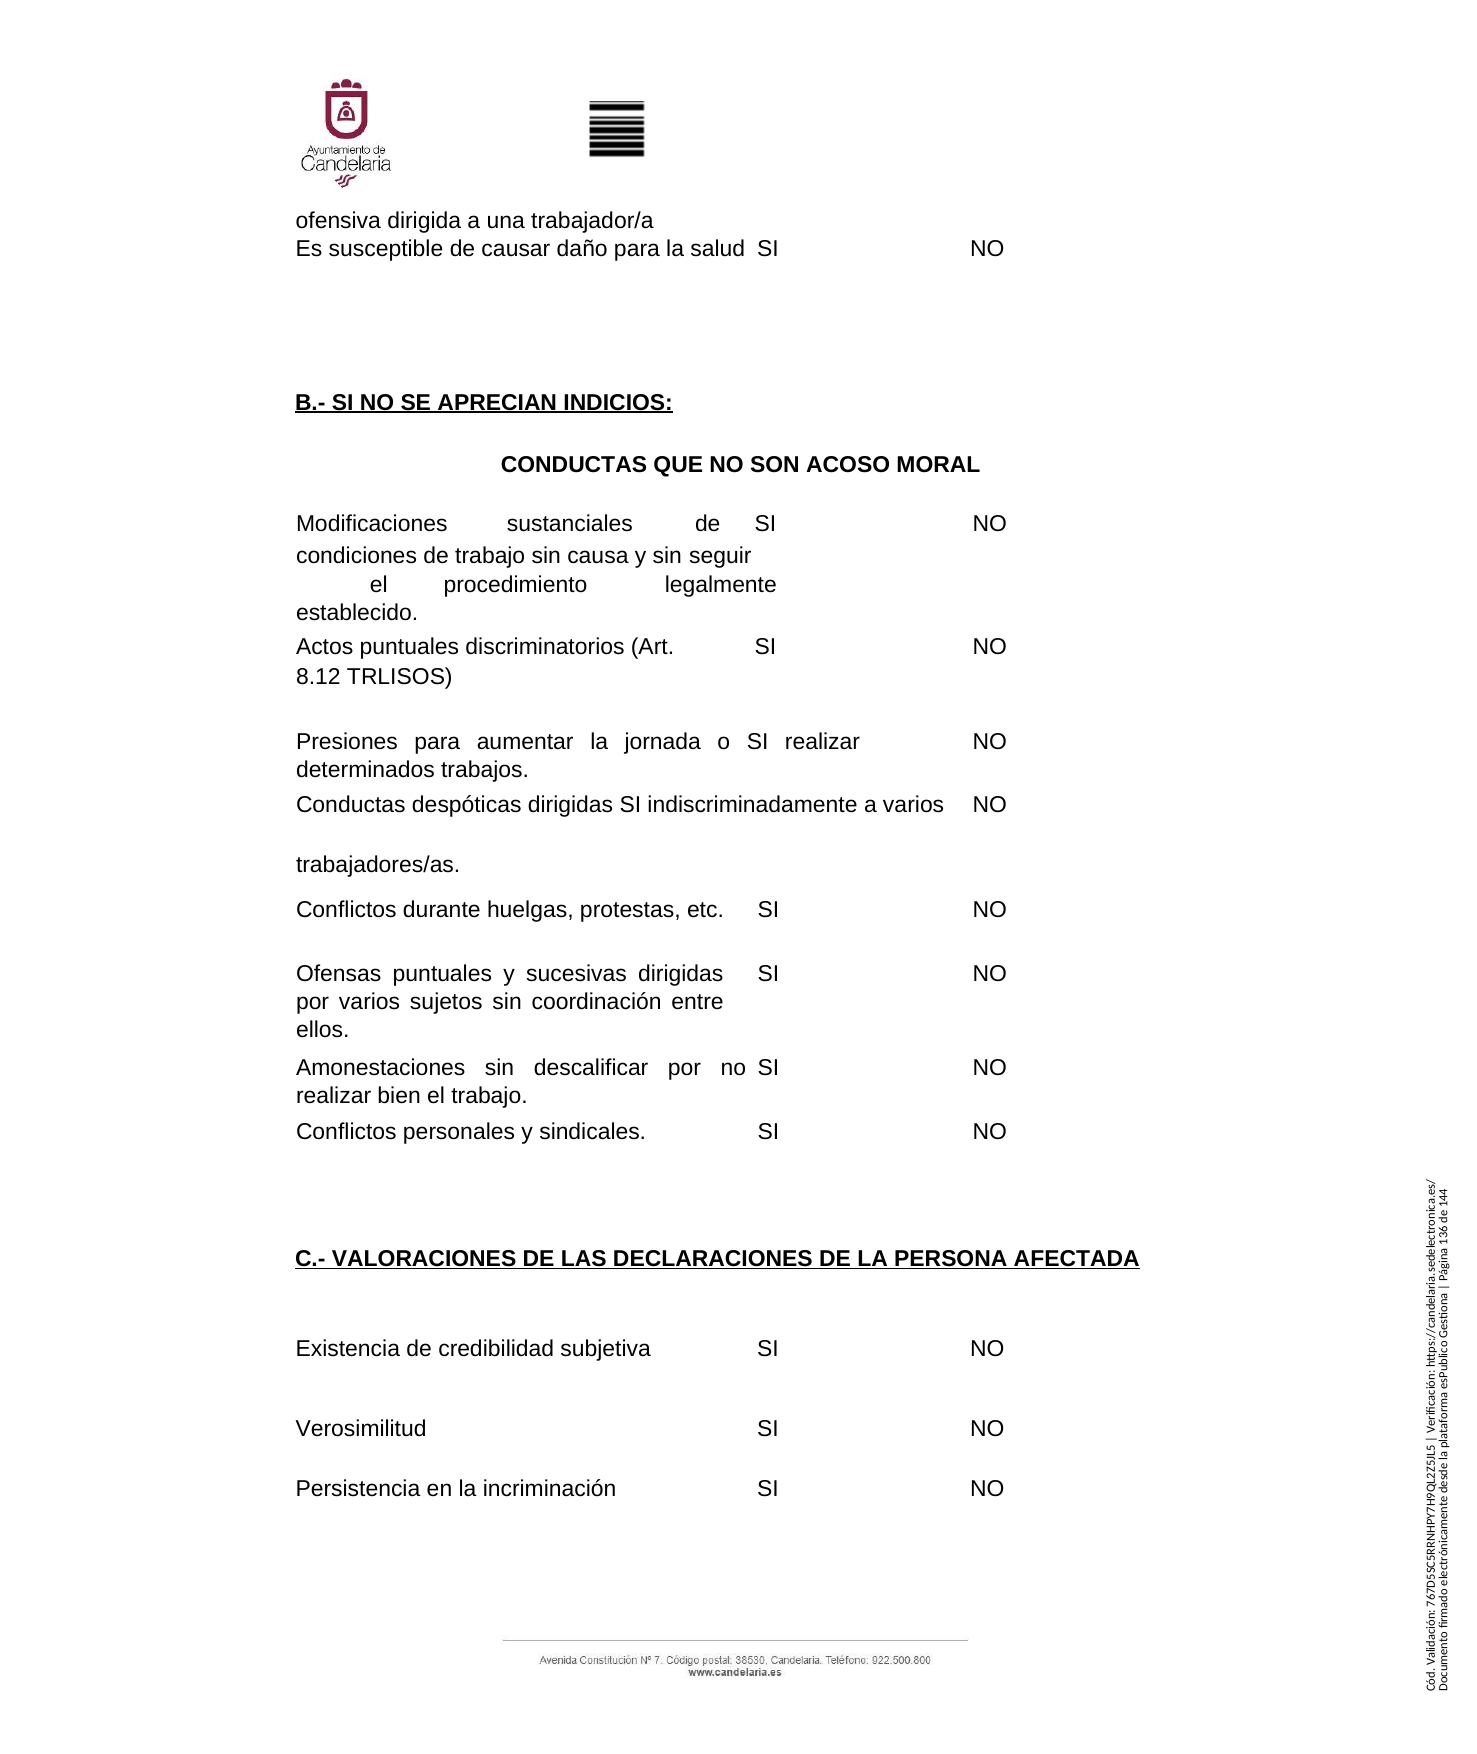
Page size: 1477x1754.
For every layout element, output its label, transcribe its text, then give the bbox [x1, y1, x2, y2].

table_cell Conflictos durante huelgas, protestas, etc. [296, 896, 746, 959]
table_cell SI [746, 1475, 970, 1504]
table_cell Verosimilitud [295, 1415, 746, 1475]
table_cell SI [746, 960, 972, 1054]
table_cell Conflictos personales y sindicales. [296, 1118, 746, 1146]
text B.- SI NO SE APRECIAN INDICIOS: [295, 389, 1182, 415]
table_cell NO [973, 791, 1013, 851]
table_cell Es susceptible de causar daño para la salud [295, 235, 746, 296]
table_cell NO [970, 1415, 1011, 1475]
table_header NO [973, 510, 1013, 633]
table_cell NO [973, 960, 1013, 1054]
table_cell [746, 207, 970, 235]
table_cell NO [973, 1054, 1013, 1118]
table_header Modificaciones sustanciales de SI condiciones de trabajo sin causa y sin seguir el procedimiento legalmente establecido. [296, 510, 972, 633]
table_cell SI [746, 1118, 972, 1146]
table_cell NO [973, 728, 1013, 791]
table_cell Persistencia en la incriminación [295, 1475, 746, 1504]
table_cell NO [970, 235, 1011, 296]
table_cell NO [973, 1118, 1013, 1146]
table_header NO [970, 1335, 1011, 1370]
table_cell NO [970, 1475, 1011, 1504]
table_cell Presiones para aumentar la jornada o SI realizar determinados trabajos. [296, 728, 972, 791]
table_cell Conductas despóticas dirigidas SI indiscriminadamente a varios [296, 791, 972, 851]
table_cell [295, 1370, 746, 1415]
table_cell NO [973, 896, 1013, 959]
table_cell [970, 1370, 1011, 1415]
table_cell Ofensas puntuales y sucesivas dirigidas por varios sujetos sin coordinación entre ellos. [296, 960, 746, 1054]
text C.- VALORACIONES DE LAS DECLARACIONES DE LA PERSONA AFECTADA [295, 1245, 1182, 1271]
table_cell SI [746, 1054, 972, 1118]
table_cell NO [973, 633, 1013, 728]
subtitle CONDUCTAS QUE NO SON ACOSO MORAL [501, 451, 1182, 477]
table_header SI [746, 1335, 970, 1370]
table_cell [746, 851, 972, 896]
table_cell SI [746, 896, 972, 959]
table_cell [746, 1370, 970, 1415]
table_header Existencia de credibilidad subjetiva [295, 1335, 746, 1370]
table_cell [973, 851, 1013, 896]
table_cell [970, 207, 1011, 235]
table_cell Actos puntuales discriminatorios (Art. SI 8.12 TRLISOS) [296, 633, 972, 728]
table_cell Amonestaciones sin descalificar por no realizar bien el trabajo. [296, 1054, 746, 1118]
table_cell SI [746, 235, 970, 296]
table_cell ofensiva dirigida a una trabajador/a [295, 207, 746, 235]
table_cell SI [746, 1415, 970, 1475]
table_cell trabajadores/as. [296, 851, 746, 896]
